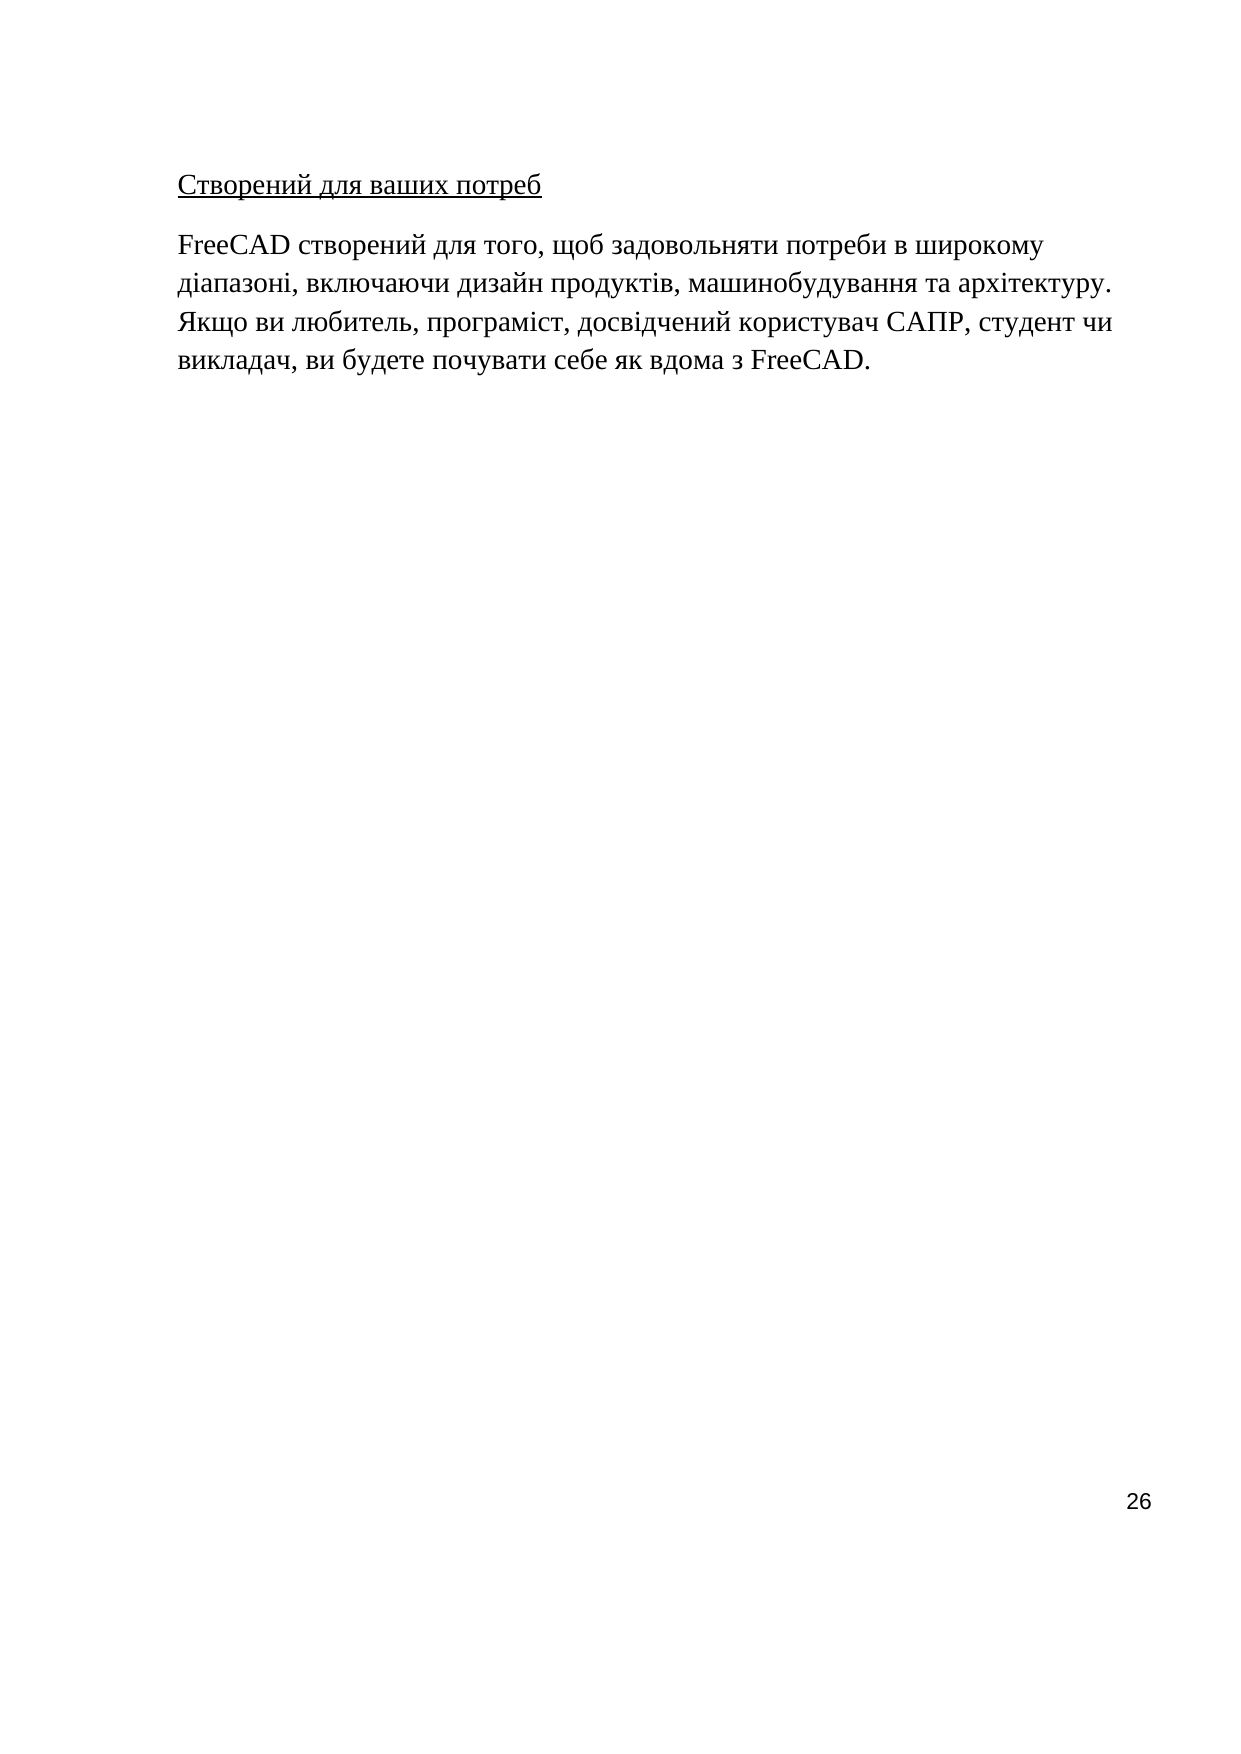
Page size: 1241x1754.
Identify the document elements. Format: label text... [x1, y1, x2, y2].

text Створений для ваших потреб [177, 167, 1152, 201]
text FreeCAD створений для того, щоб задовольняти потреби в широкому діапазоні, включаючи дизайн продуктів, машинобудування та архітектуру. Якщо ви любитель, програміст, досвідчений користувач САПР, студент чи викладач, ви будете почувати себе як вдома з FreeCAD. [177, 227, 1152, 376]
